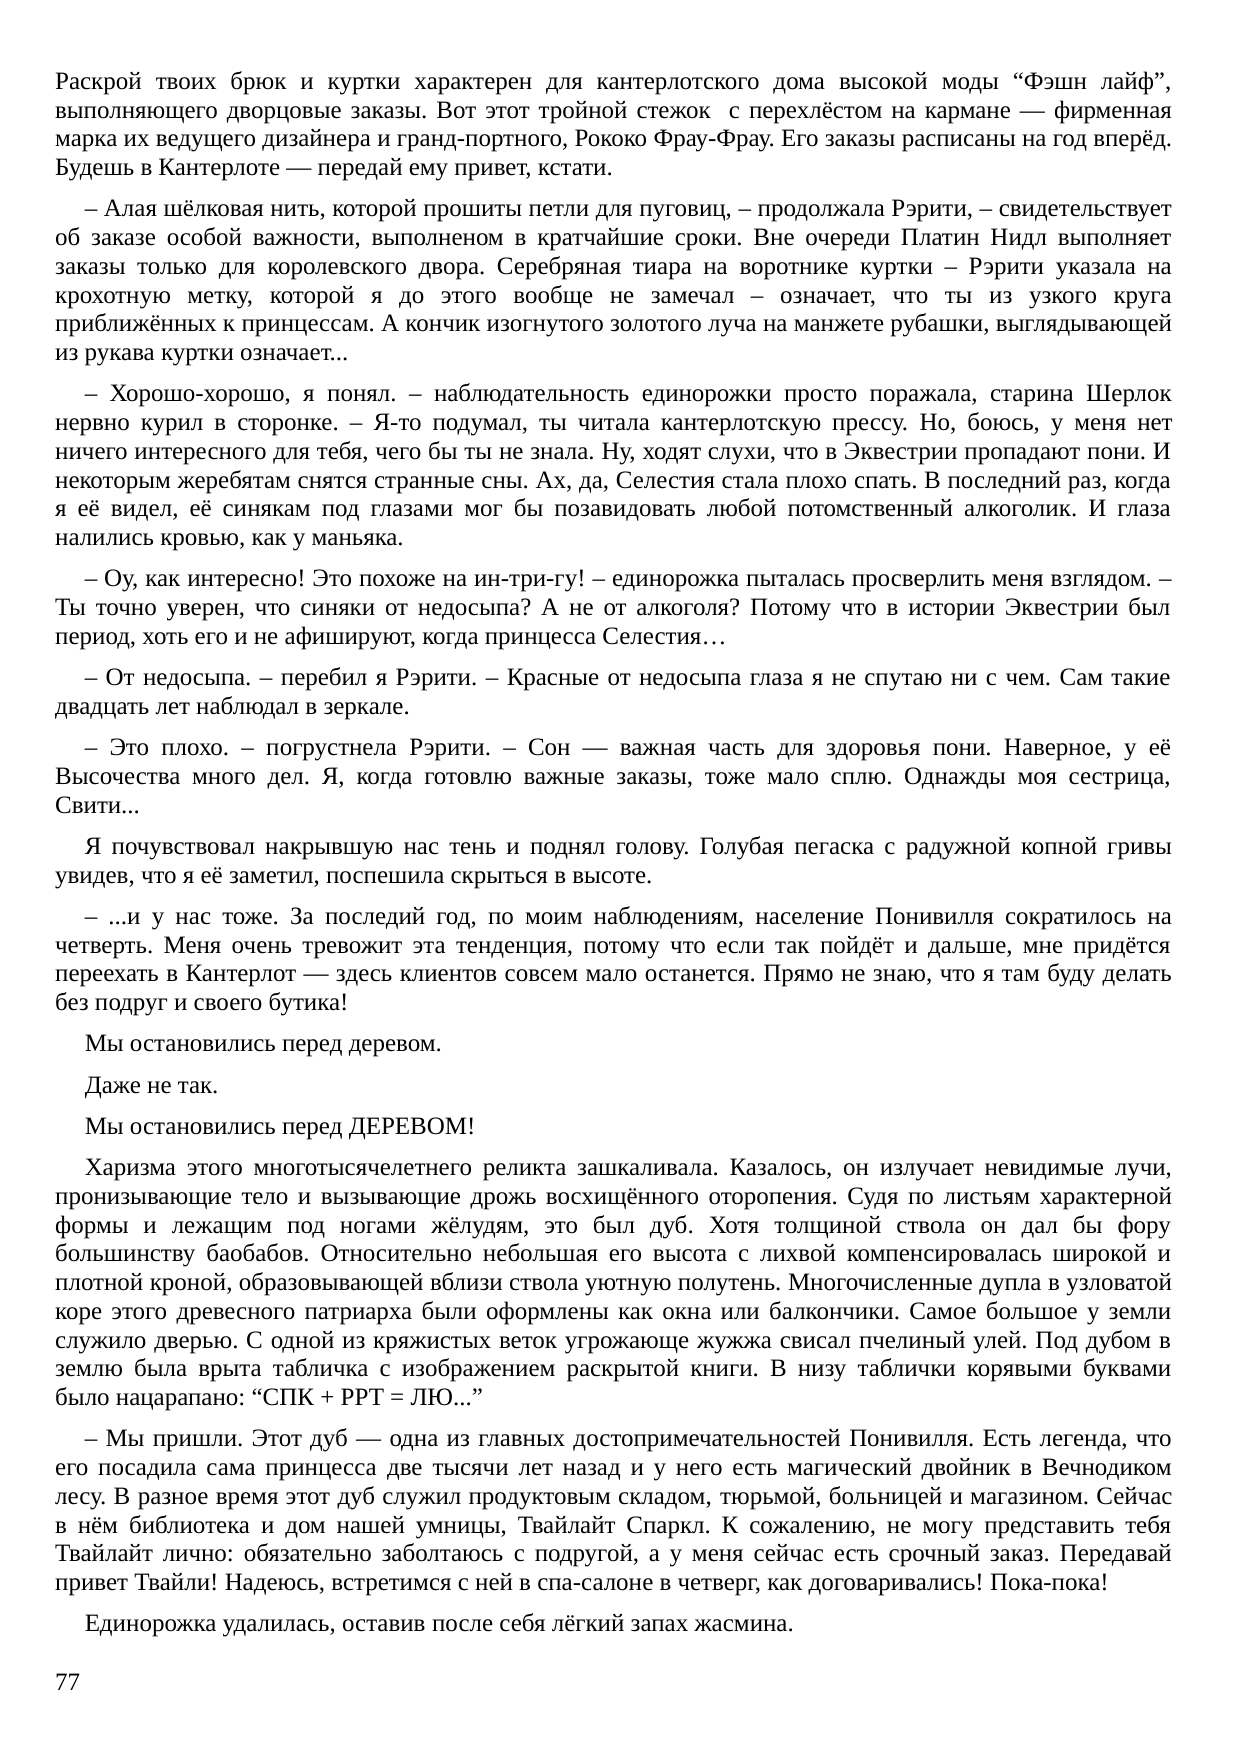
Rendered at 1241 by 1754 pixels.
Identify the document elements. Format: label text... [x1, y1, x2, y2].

text Даже не так. [55, 1070, 1173, 1098]
text – Хорошо-хорошо, я понял. – наблюдательность единорожки просто поражала, старина Шерлок нервно курил в сторонке. – Я-то подумал, ты читала кантерлотскую прессу. Но, боюсь, у меня нет ничего интересного для тебя, чего бы ты не знала. Ну, ходят слухи, что в Эквестрии пропадают пони. И некоторым жеребятам снятся странные сны. Ах, да, Селестия стала плохо спать. В последний раз, когда я её видел, её синякам под глазами мог бы позавидовать любой потомственный алкоголик. И глаза налились кровью, как у маньяка. [55, 378, 1173, 551]
text Харизма этого многотысячелетнего реликта зашкаливала. Казалось, он излучает невидимые лучи, пронизывающие тело и вызывающие дрожь восхищённого оторопения. Судя по листьям характерной формы и лежащим под ногами жёлудям, это был дуб. Хотя толщиной ствола он дал бы фору большинству баобабов. Относительно небольшая его высота с лихвой компенсировалась широкой и плотной кроной, образовывающей вблизи ствола уютную полутень. Многочисленные дупла в узловатой коре этого древесного патриарха были оформлены как окна или балкончики. Самое большое у земли служило дверью. С одной из кряжистых веток угрожающе жужжа свисал пчелиный улей. Под дубом в землю была врыта табличка с изображением раскрытой книги. В низу таблички корявыми буквами было нацарапано: “СПК + РРТ = ЛЮ...” [55, 1152, 1173, 1411]
text Мы остановились перед ДЕРЕВОМ! [55, 1111, 1173, 1140]
text – Алая шёлковая нить, которой прошиты петли для пуговиц, – продолжала Рэрити, – свидетельствует об заказе особой важности, выполненом в кратчайшие сроки. Вне очереди Платин Нидл выполняет заказы только для королевского двора. Серебряная тиара на воротнике куртки – Рэрити указала на крохотную метку, которой я до этого вообще не замечал – означает, что ты из узкого круга приближённых к принцессам. А кончик изогнутого золотого луча на манжете рубашки, выглядывающей из рукава куртки означает... [55, 193, 1173, 366]
text – От недосыпа. – перебил я Рэрити. – Красные от недосыпа глаза я не спутаю ни с чем. Сам такие двадцать лет наблюдал в зеркале. [55, 662, 1173, 720]
text – Это плохо. – погрустнела Рэрити. – Сон — важная часть для здоровья пони. Наверное, у её Высочества много дел. Я, когда готовлю важные заказы, тоже мало сплю. Однажды моя сестрица, Свити... [55, 732, 1173, 818]
text Раскрой твоих брюк и куртки характерен для кантерлотского дома высокой моды “Фэшн лайф”, выполняющего дворцовые заказы. Вот этот тройной стежок с перехлёстом на кармане — фирменная марка их ведущего дизайнера и гранд-портного, Рококо Фрау-Фрау. Его заказы расписаны на год вперёд. Будешь в Кантерлоте — передай ему привет, кстати. [55, 66, 1173, 181]
text Единорожка удалилась, оставив после себя лёгкий запах жасмина. [55, 1608, 1173, 1637]
text Мы остановились перед деревом. [55, 1028, 1173, 1057]
text – ...и у нас тоже. За последий год, по моим наблюдениям, население Понивилля сократилось на четверть. Меня очень тревожит эта тенденция, потому что если так пойдёт и дальше, мне придётся переехать в Кантерлот — здесь клиентов совсем мало останется. Прямо не знаю, что я там буду делать без подруг и своего бутика! [55, 901, 1173, 1016]
text Я почувствовал накрывшую нас тень и поднял голову. Голубая пегаска с радужной копной гривы увидев, что я её заметил, поспешила скрыться в высоте. [55, 831, 1173, 888]
text – Мы пришли. Этот дуб — одна из главных достопримечательностей Понивилля. Есть легенда, что его посадила сама принцесса две тысячи лет назад и у него есть магический двойник в Вечнодиком лесу. В разное время этот дуб служил продуктовым складом, тюрьмой, больницей и магазином. Сейчас в нём библиотека и дом нашей умницы, Твайлайт Спаркл. К сожалению, не могу представить тебя Твайлайт лично: обязательно заболтаюсь с подругой, а у меня сейчас есть срочный заказ. Передавай привет Твайли! Надеюсь, встретимся с ней в спа-салоне в четверг, как договаривались! Пока-пока! [55, 1423, 1173, 1596]
text – Оу, как интересно! Это похоже на ин-три-гу! – единорожка пыталась просверлить меня взглядом. – Ты точно уверен, что синяки от недосыпа? А не от алкоголя? Потому что в истории Эквестрии был период, хоть его и не афишируют, когда принцесса Селестия… [55, 563, 1173, 650]
